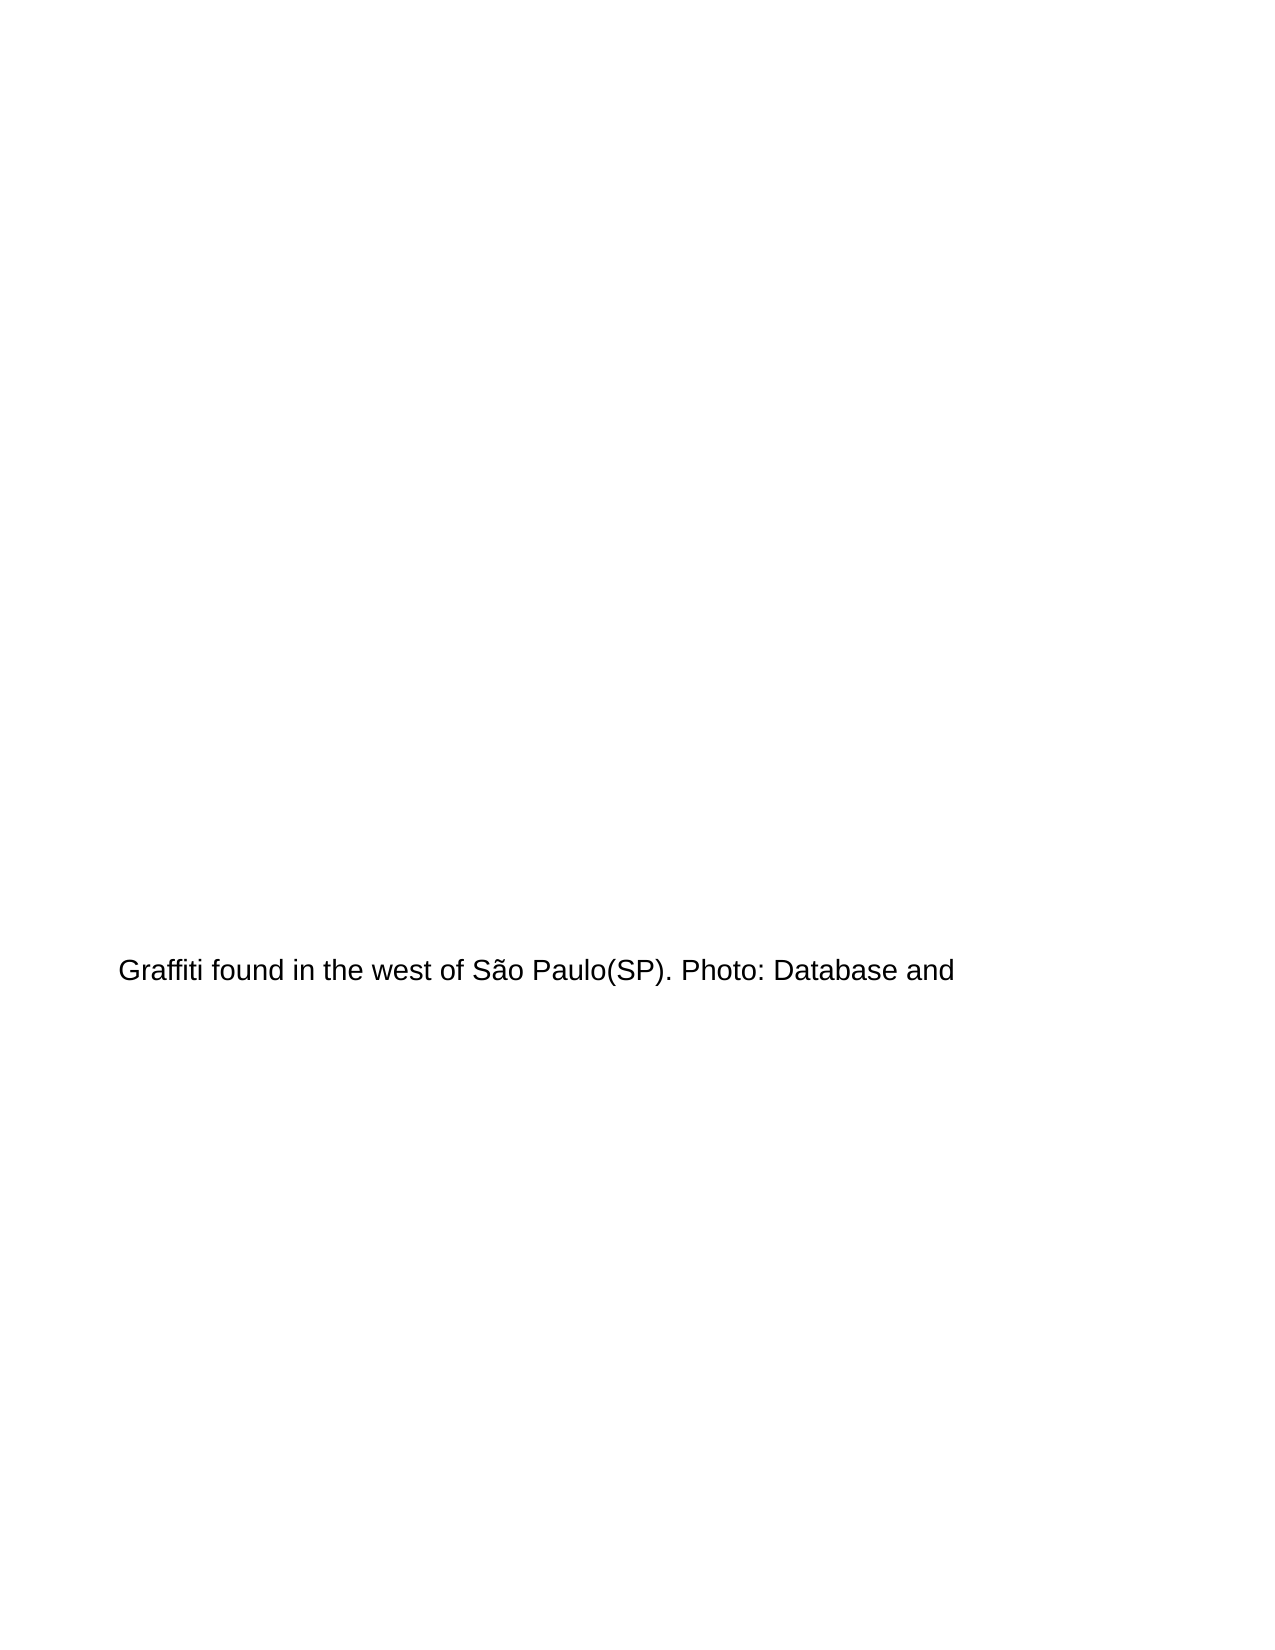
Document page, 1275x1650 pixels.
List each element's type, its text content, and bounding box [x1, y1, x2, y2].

text Graffiti found in the west of São Paulo(SP). Photo: Database and [118, 953, 1157, 987]
